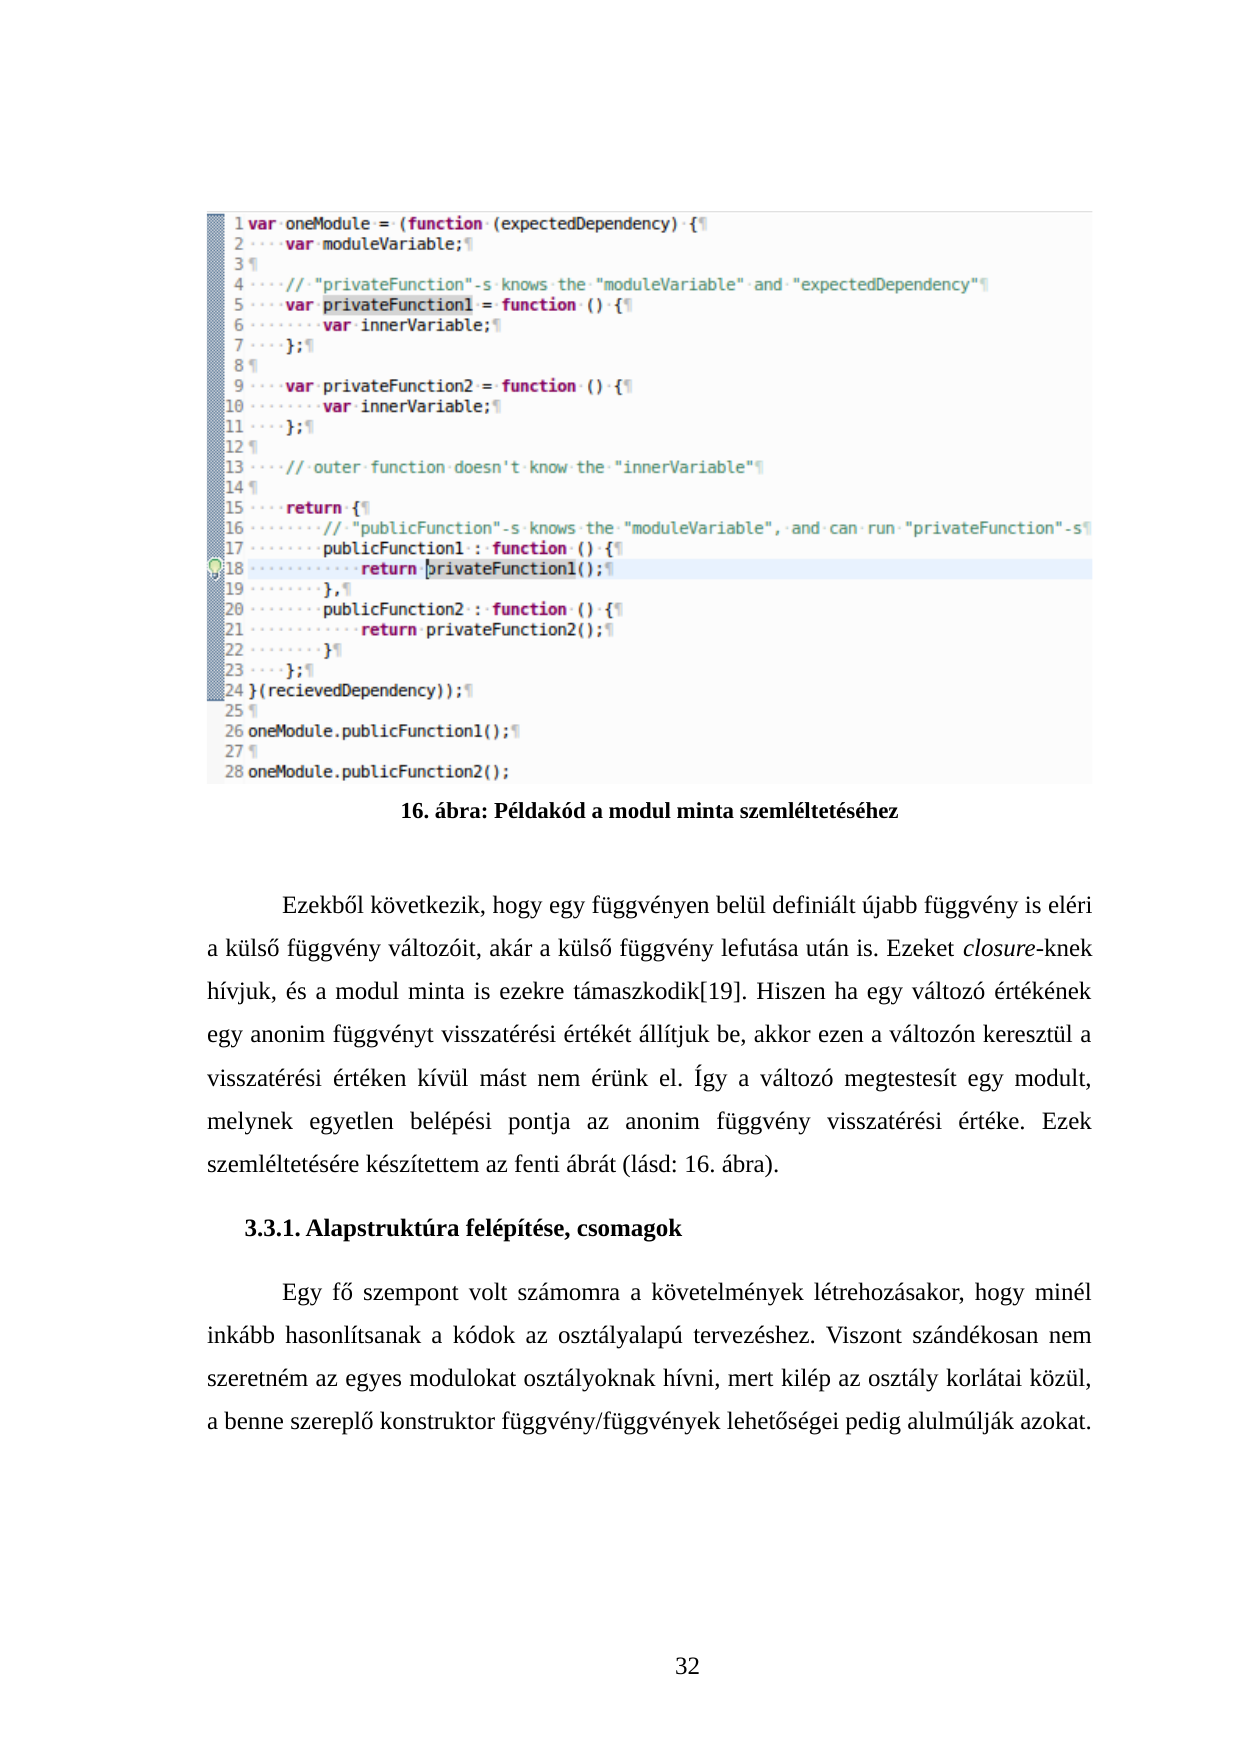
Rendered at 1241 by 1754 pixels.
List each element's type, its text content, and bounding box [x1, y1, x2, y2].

subtitle 3.3.1. Alapstruktúra felépítése, csomagok [244, 1213, 1092, 1242]
text Ezekből következik, hogy egy függvényen belül definiált újabb függvény is eléri a külső függvény változóit, akár a külső függvény lefutása után is. Ezeket closure-knek hívjuk, és a modul minta is ezekre támaszkodik[19]. Hiszen ha egy változó értékének egy anonim függvényt visszatérési értékét állítjuk be, akkor ezen a változón keresztül a visszatérési értéken kívül mást nem érünk el. Így a változó megtestesít egy modult, melynek egyetlen belépési pontja az anonim függvény visszatérési értéke. Ezek szemléltetésére készítettem az fenti ábrát (lásd: 16. ábra). [207, 890, 1092, 1178]
picture [206, 211, 1093, 784]
text 16. ábra: Példakód a modul minta szemléltetéséhez [207, 784, 1092, 823]
text Egy fő szempont volt számomra a követelmények létrehozásakor, hogy minél inkább hasonlítsanak a kódok az osztályalapú tervezéshez. Viszont szándékosan nem szeretném az egyes modulokat osztályoknak hívni, mert kilép az osztály korlátai közül, a benne szereplő konstruktor függvény/függvények lehetőségei pedig alulmúlják azokat. [207, 1277, 1092, 1435]
